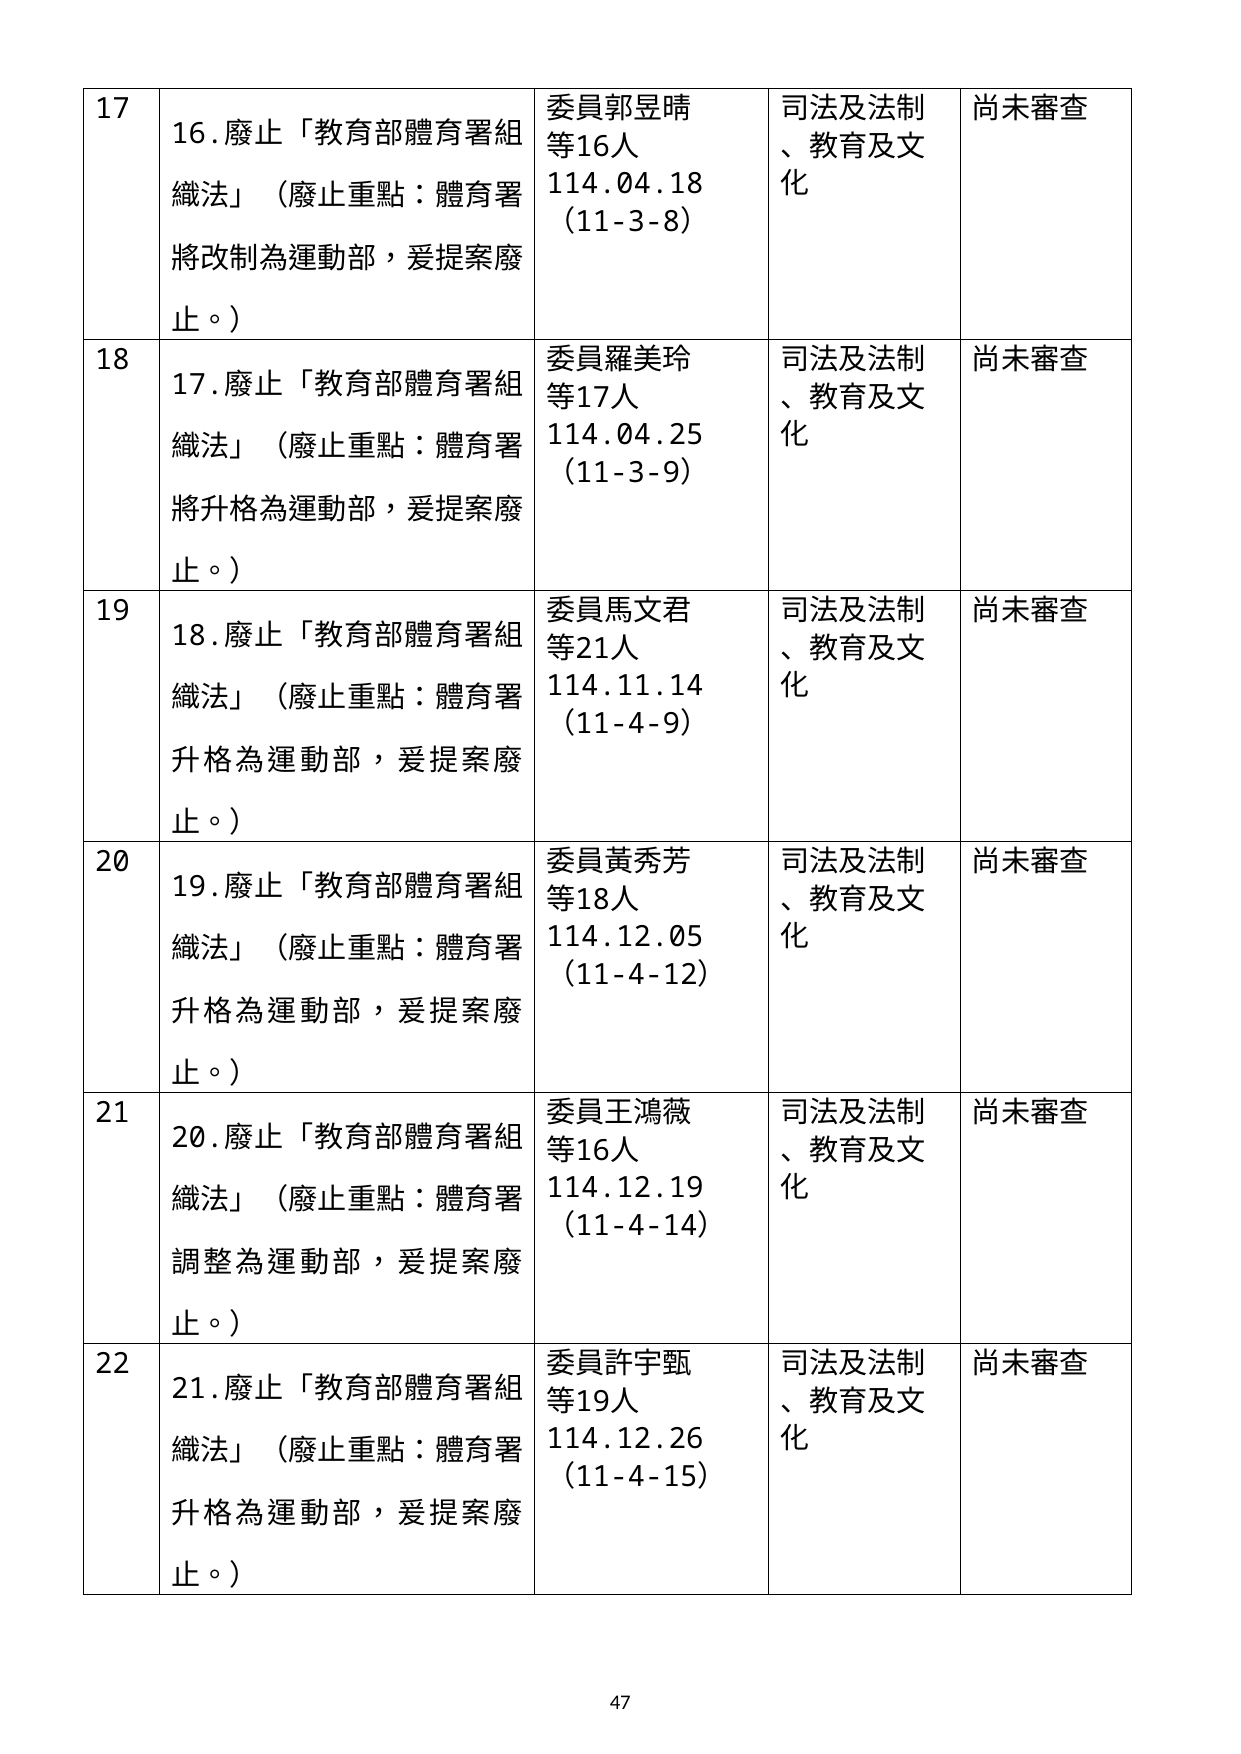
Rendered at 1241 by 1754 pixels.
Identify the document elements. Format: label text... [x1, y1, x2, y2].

table_cell 22 [84, 1344, 159, 1594]
table_cell 16.廢止「教育部體育署組織法」（廢止重點：體育署將改制為運動部，爰提案廢止。） [160, 89, 534, 339]
table_cell 18 [84, 340, 159, 590]
table_cell 司法及法制、教育及文化 [769, 1344, 960, 1594]
table_cell 司法及法制、教育及文化 [769, 89, 960, 339]
table_cell 委員馬文君 等21人 114.11.14 （11-4-9） [535, 591, 768, 841]
table_cell 17.廢止「教育部體育署組織法」（廢止重點：體育署將升格為運動部，爰提案廢止。） [160, 340, 534, 590]
table_cell 尚未審查 [961, 1093, 1131, 1343]
table_cell 18.廢止「教育部體育署組織法」（廢止重點：體育署升格為運動部，爰提案廢止。） [160, 591, 534, 841]
table_cell 21 [84, 1093, 159, 1343]
table_cell 委員羅美玲 等17人 114.04.25 （11-3-9） [535, 340, 768, 590]
table_cell 尚未審查 [961, 591, 1131, 841]
table_cell 尚未審查 [961, 340, 1131, 590]
table_cell 司法及法制、教育及文化 [769, 842, 960, 1092]
table_cell 19 [84, 591, 159, 841]
table_cell 尚未審查 [961, 89, 1131, 339]
table_cell 20 [84, 842, 159, 1092]
table_cell 委員黃秀芳 等18人 114.12.05 （11-4-12） [535, 842, 768, 1092]
table_cell 19.廢止「教育部體育署組織法」（廢止重點：體育署升格為運動部，爰提案廢止。） [160, 842, 534, 1092]
table_cell 司法及法制、教育及文化 [769, 1093, 960, 1343]
table_cell 尚未審查 [961, 1344, 1131, 1594]
table_cell 20.廢止「教育部體育署組織法」（廢止重點：體育署調整為運動部，爰提案廢止。） [160, 1093, 534, 1343]
table_cell 17 [84, 89, 159, 339]
table_cell 委員郭昱晴 等16人 114.04.18 （11-3-8） [535, 89, 768, 339]
table_cell 委員許宇甄 等19人 114.12.26 （11-4-15） [535, 1344, 768, 1594]
table_cell 尚未審查 [961, 842, 1131, 1092]
table_cell 委員王鴻薇 等16人 114.12.19 （11-4-14） [535, 1093, 768, 1343]
table_cell 司法及法制、教育及文化 [769, 591, 960, 841]
table_cell 司法及法制、教育及文化 [769, 340, 960, 590]
table_cell 21.廢止「教育部體育署組織法」（廢止重點：體育署升格為運動部，爰提案廢止。） [160, 1344, 534, 1594]
